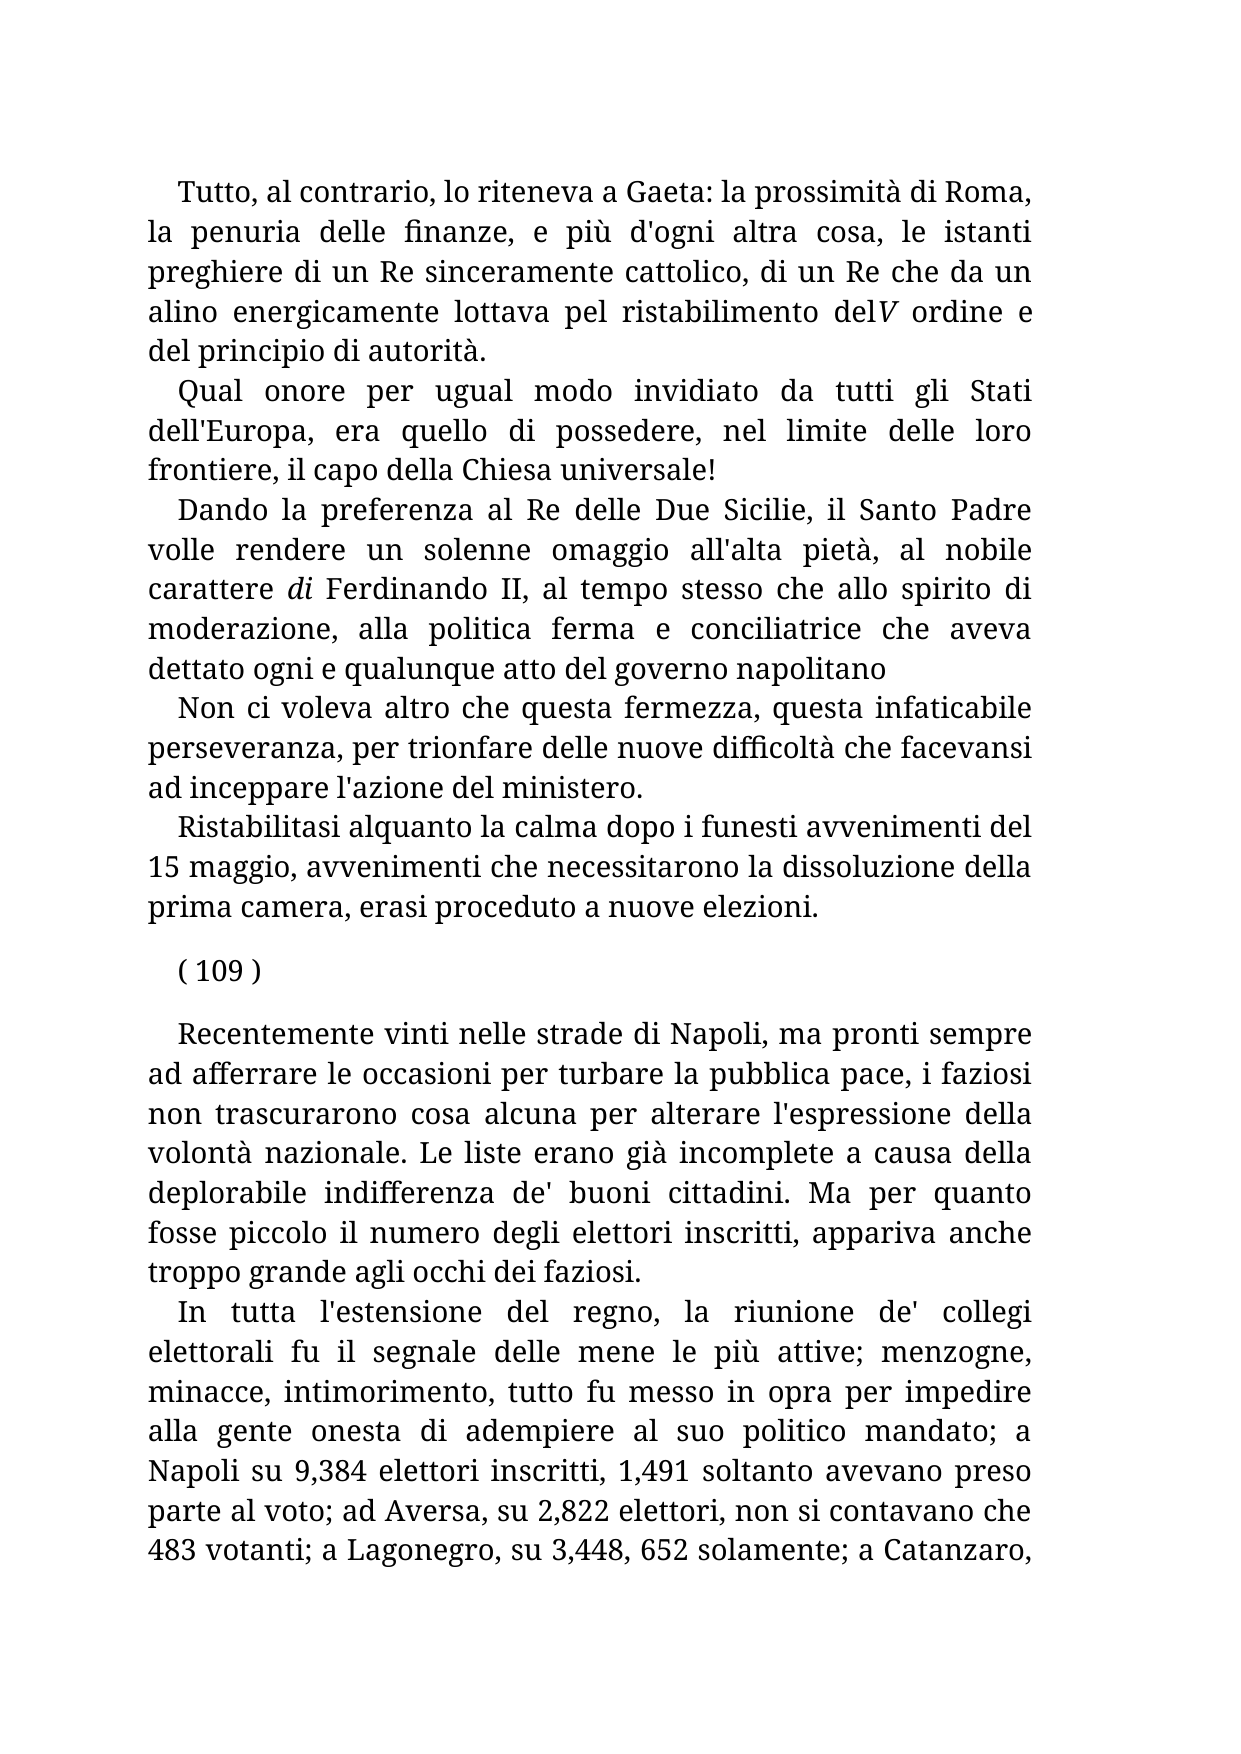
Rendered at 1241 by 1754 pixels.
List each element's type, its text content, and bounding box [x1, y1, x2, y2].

text Non ci voleva altro che questa fermezza, questa infaticabile perseveranza, per trionfare delle nuove difficoltà che facevansi ad inceppare l'azione del ministero. [148, 688, 1033, 807]
text Tutto, al contrario, lo riteneva a Gaeta: la prossimità di Roma, la penuria delle finanze, e più d'ogni altra cosa, le istanti preghiere di un Re sinceramente cattolico, di un Re che da un alino energicamente lottava pel ristabilimento delV ordine e del principio di autorità. [148, 172, 1033, 370]
text Ristabilitasi alquanto la calma dopo i funesti avvenimenti del 15 maggio, avvenimenti che necessitarono la dissoluzione della prima camera, erasi proceduto a nuove elezioni. [148, 807, 1033, 926]
text Dando la preferenza al Re delle Due Sicilie, il Santo Padre volle rendere un solenne omaggio all'alta pietà, al nobile carattere di Ferdinando II, al tempo stesso che allo spirito di moderazione, alla politica ferma e conciliatrice che aveva dettato ogni e qualunque atto del governo napolitano [148, 489, 1033, 688]
text Qual onore per ugual modo invidiato da tutti gli Stati dell'Europa, era quello di possedere, nel limite delle loro frontiere, il capo della Chiesa universale! [148, 370, 1033, 489]
text ( 109 ) [148, 950, 1033, 989]
text In tutta l'estensione del regno, la riunione de' collegi elettorali fu il segnale delle mene le più attive; menzogne, minacce, intimorimento, tutto fu messo in opra per impedire alla gente onesta di adempiere al suo politico mandato; a Napoli su 9,384 elettori inscritti, 1,491 soltanto avevano preso parte al voto; ad Aversa, su 2,822 elettori, non si contavano che 483 votanti; a Lagonegro, su 3,448, 652 solamente; a Catanzaro, [148, 1291, 1033, 1569]
text Recentemente vinti nelle strade di Napoli, ma pronti sempre ad afferrare le occasioni per turbare la pubblica pace, i faziosi non trascurarono cosa alcuna per alterare l'espressione della volontà nazionale. Le liste erano già incomplete a causa della deplorabile indifferenza de' buoni cittadini. Ma per quanto fosse piccolo il numero degli elettori inscritti, appariva anche troppo grande agli occhi dei faziosi. [148, 1014, 1033, 1291]
